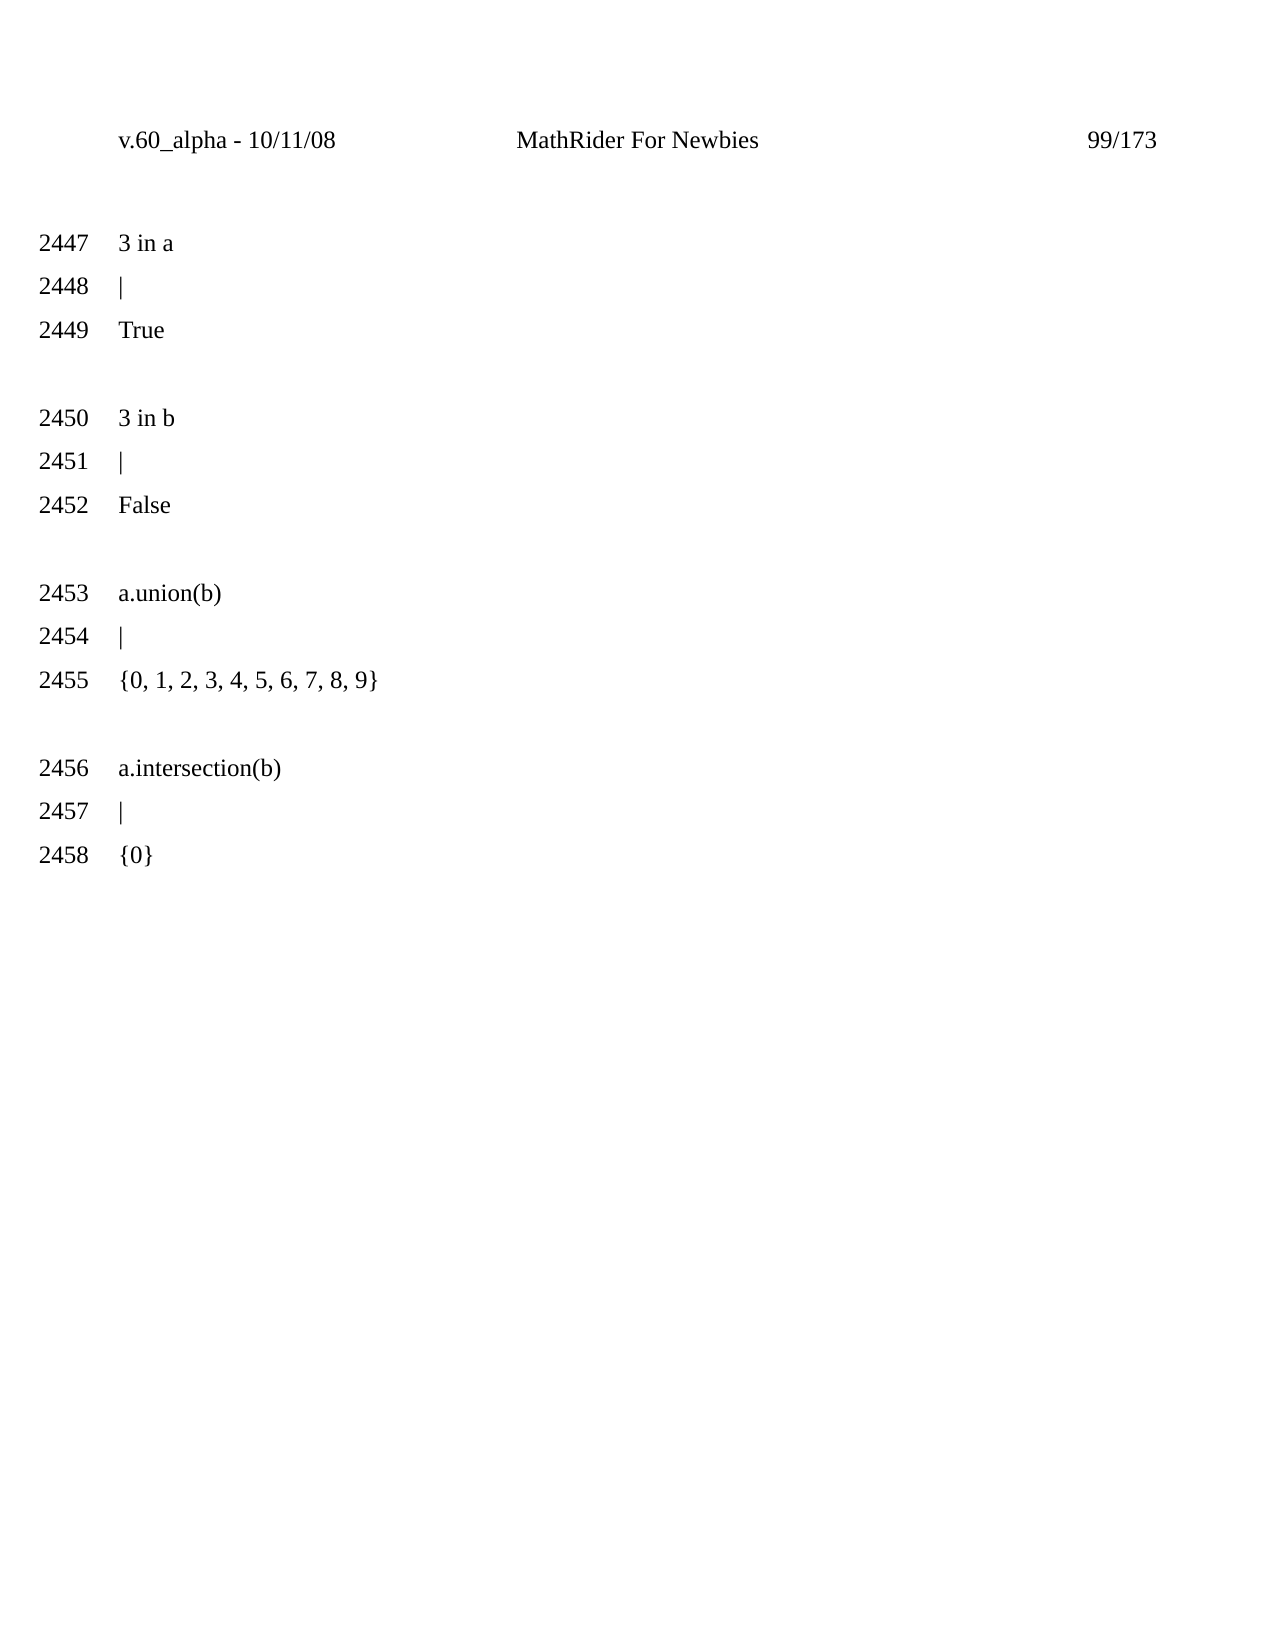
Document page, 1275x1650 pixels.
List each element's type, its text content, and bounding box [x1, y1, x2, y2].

text 3 in b [118, 403, 1157, 431]
text 3 in a [118, 228, 1157, 256]
text a.intersection(b) [118, 753, 1157, 781]
text False [118, 490, 1157, 519]
text {0} [118, 840, 1157, 869]
text {0, 1, 2, 3, 4, 5, 6, 7, 8, 9} [118, 665, 1157, 694]
text | [118, 446, 1157, 475]
text | [118, 621, 1157, 650]
text | [118, 796, 1157, 825]
text True [118, 315, 1157, 344]
text a.union(b) [118, 578, 1157, 606]
text | [118, 271, 1157, 300]
